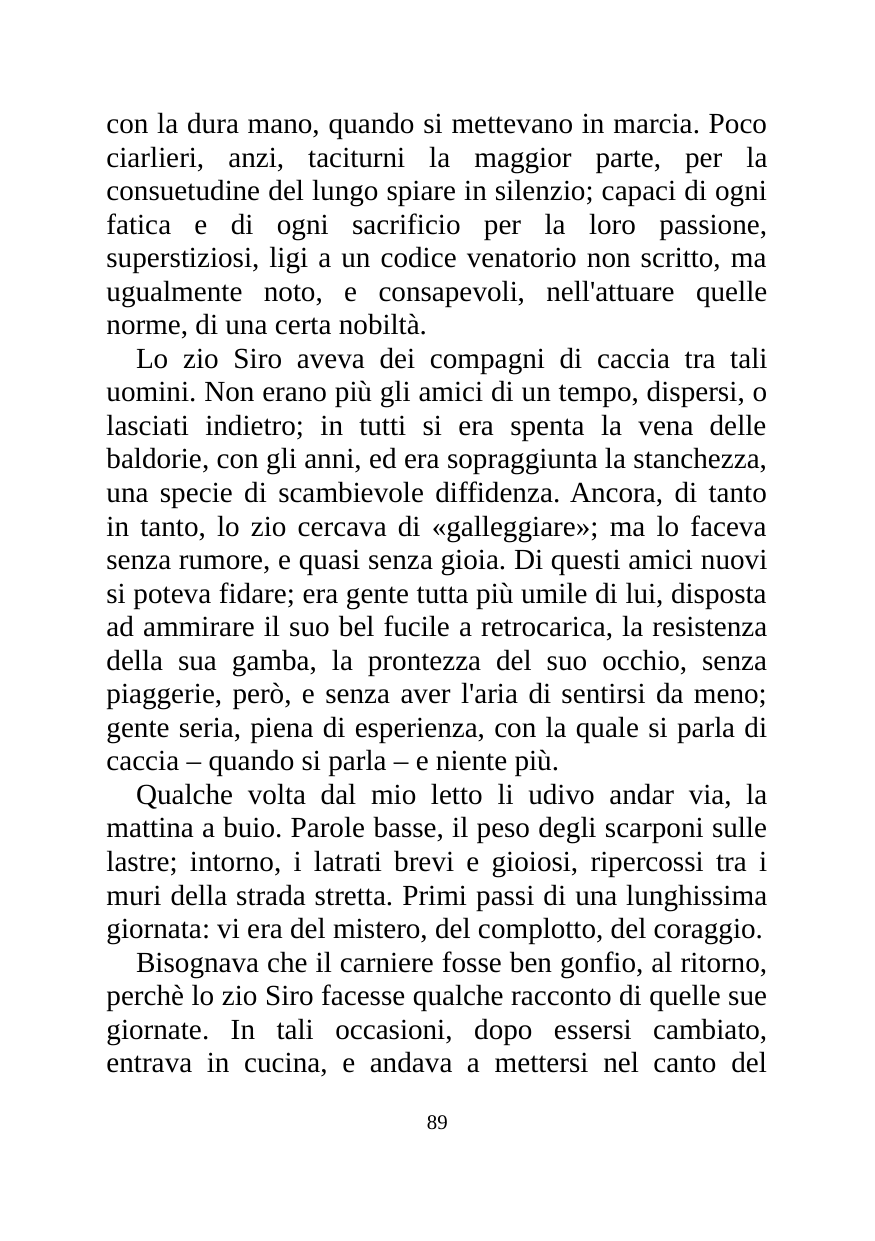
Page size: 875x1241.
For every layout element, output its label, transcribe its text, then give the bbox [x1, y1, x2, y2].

text con la dura mano, quando si mettevano in marcia. Poco ciarlieri, anzi, taciturni la maggior parte, per la consuetudine del lungo spiare in silenzio; capaci di ogni fatica e di ogni sacrificio per la loro passione, superstiziosi, ligi a un codice venatorio non scritto, ma ugualmente noto, e consapevoli, nell'attuare quelle norme, di una certa nobiltà. [106, 106, 768, 341]
text Lo zio Siro aveva dei compagni di caccia tra tali uomini. Non erano più gli amici di un tempo, dispersi, o lasciati indietro; in tutti si era spenta la vena delle baldorie, con gli anni, ed era sopraggiunta la stanchezza, una specie di scambievole diffidenza. Ancora, di tanto in tanto, lo zio cercava di «galleggiare»; ma lo faceva senza rumore, e quasi senza gioia. Di questi amici nuovi si poteva fidare; era gente tutta più umile di lui, disposta ad ammirare il suo bel fucile a retrocarica, la resistenza della sua gamba, la prontezza del suo occhio, senza piaggerie, però, e senza aver l'aria di sentirsi da meno; gente seria, piena di esperienza, con la quale si parla di caccia – quando si parla – e niente più. [106, 341, 768, 777]
text Bisognava che il carniere fosse ben gonfio, al ritorno, perchè lo zio Siro facesse qualche racconto di quelle sue giornate. In tali occasioni, dopo essersi cambiato, entrava in cucina, e andava a mettersi nel canto del [106, 945, 768, 1079]
text Qualche volta dal mio letto li udivo andar via, la mattina a buio. Parole basse, il peso degli scarponi sulle lastre; intorno, i latrati brevi e gioiosi, ripercossi tra i muri della strada stretta. Primi passi di una lunghissima giornata: vi era del mistero, del complotto, del coraggio. [106, 777, 768, 945]
